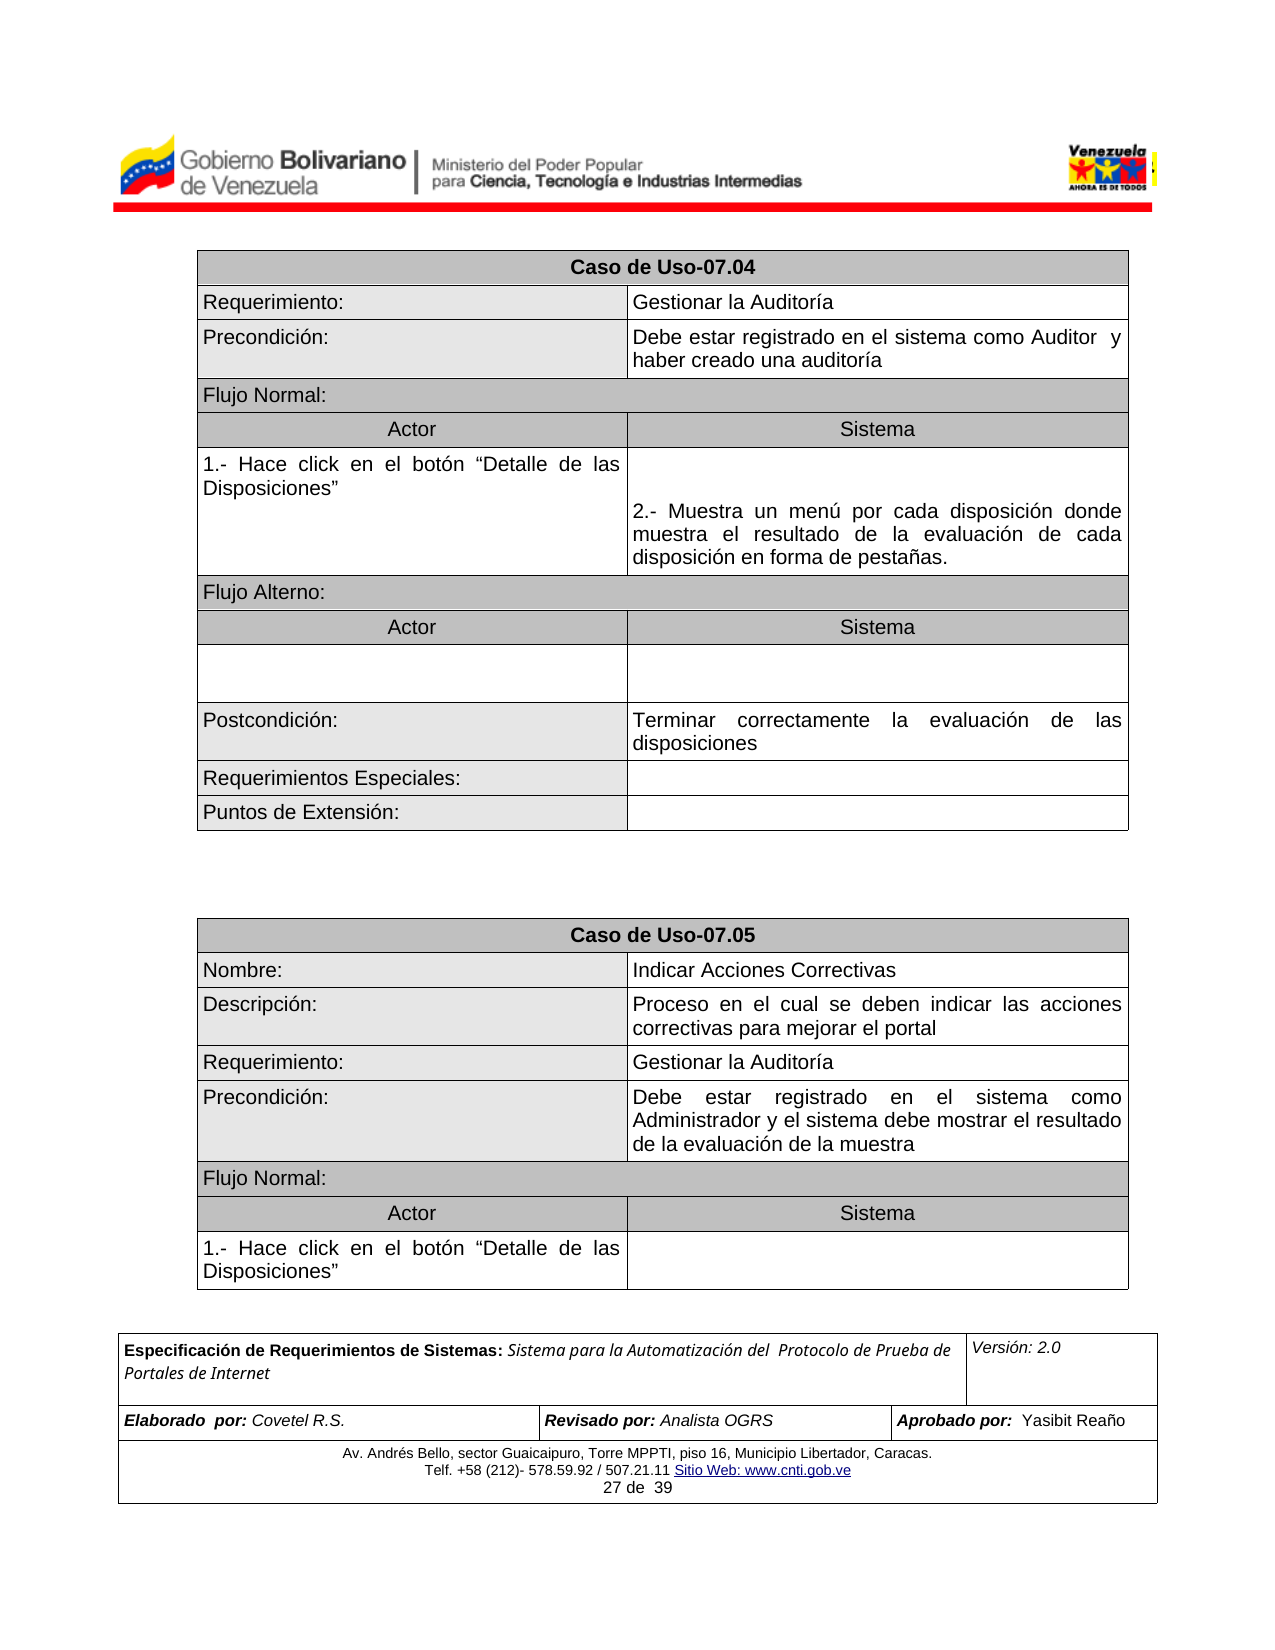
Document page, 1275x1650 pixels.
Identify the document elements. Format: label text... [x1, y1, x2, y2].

table_cell Requerimiento: [198, 1046, 627, 1080]
table_cell Flujo Normal: [198, 379, 1128, 412]
table_cell Puntos de Extensión: [198, 796, 627, 830]
table_cell Actor [198, 413, 627, 447]
table_cell Gestionar la Auditoría [628, 1046, 1128, 1080]
table_cell Terminar correctamente la evaluación de las disposiciones [628, 703, 1128, 760]
table_cell Requerimiento: [198, 286, 627, 319]
table_cell [628, 796, 1128, 830]
table_cell Requerimientos Especiales: [198, 761, 627, 795]
table_cell 1.- Hace click en el botón “Detalle de las Disposiciones” [198, 1232, 627, 1289]
table_cell Debe estar registrado en el sistema como Administrador y el sistema debe mostrar el resultado de la evaluación de la muestra [628, 1081, 1128, 1161]
table_cell Nombre: [198, 953, 627, 987]
table_cell [628, 761, 1128, 795]
table_header Caso de Uso-07.04 [198, 251, 1128, 284]
table_cell Actor [198, 1197, 627, 1231]
table_cell Sistema [628, 1197, 1128, 1231]
table_cell Sistema [628, 413, 1128, 447]
table_cell Flujo Alterno: [198, 576, 1128, 609]
table_cell Indicar Acciones Correctivas [628, 953, 1128, 987]
table_cell Precondición: [198, 1081, 627, 1161]
table_cell Postcondición: [198, 703, 627, 760]
table_cell Flujo Normal: [198, 1162, 1128, 1196]
table_cell [628, 1232, 1128, 1289]
picture [113, 126, 1153, 212]
table_cell Precondición: [198, 320, 627, 377]
table_cell Gestionar la Auditoría [628, 286, 1128, 319]
table_cell Descripción: [198, 988, 627, 1045]
table_cell Actor [198, 611, 627, 644]
table_cell Debe estar registrado en el sistema como Auditor y haber creado una auditoría [628, 320, 1128, 377]
table_cell Sistema [628, 611, 1128, 644]
table_cell [628, 645, 1128, 702]
table_cell 1.- Hace click en el botón “Detalle de las Disposiciones” [198, 448, 627, 575]
table_header Caso de Uso-07.05 [198, 919, 1128, 952]
table_cell [198, 645, 627, 702]
table_cell 2.- Muestra un menú por cada disposición donde muestra el resultado de la evaluación de cada disposición en forma de pestañas. [628, 448, 1128, 575]
table_cell Proceso en el cual se deben indicar las acciones correctivas para mejorar el portal [628, 988, 1128, 1045]
